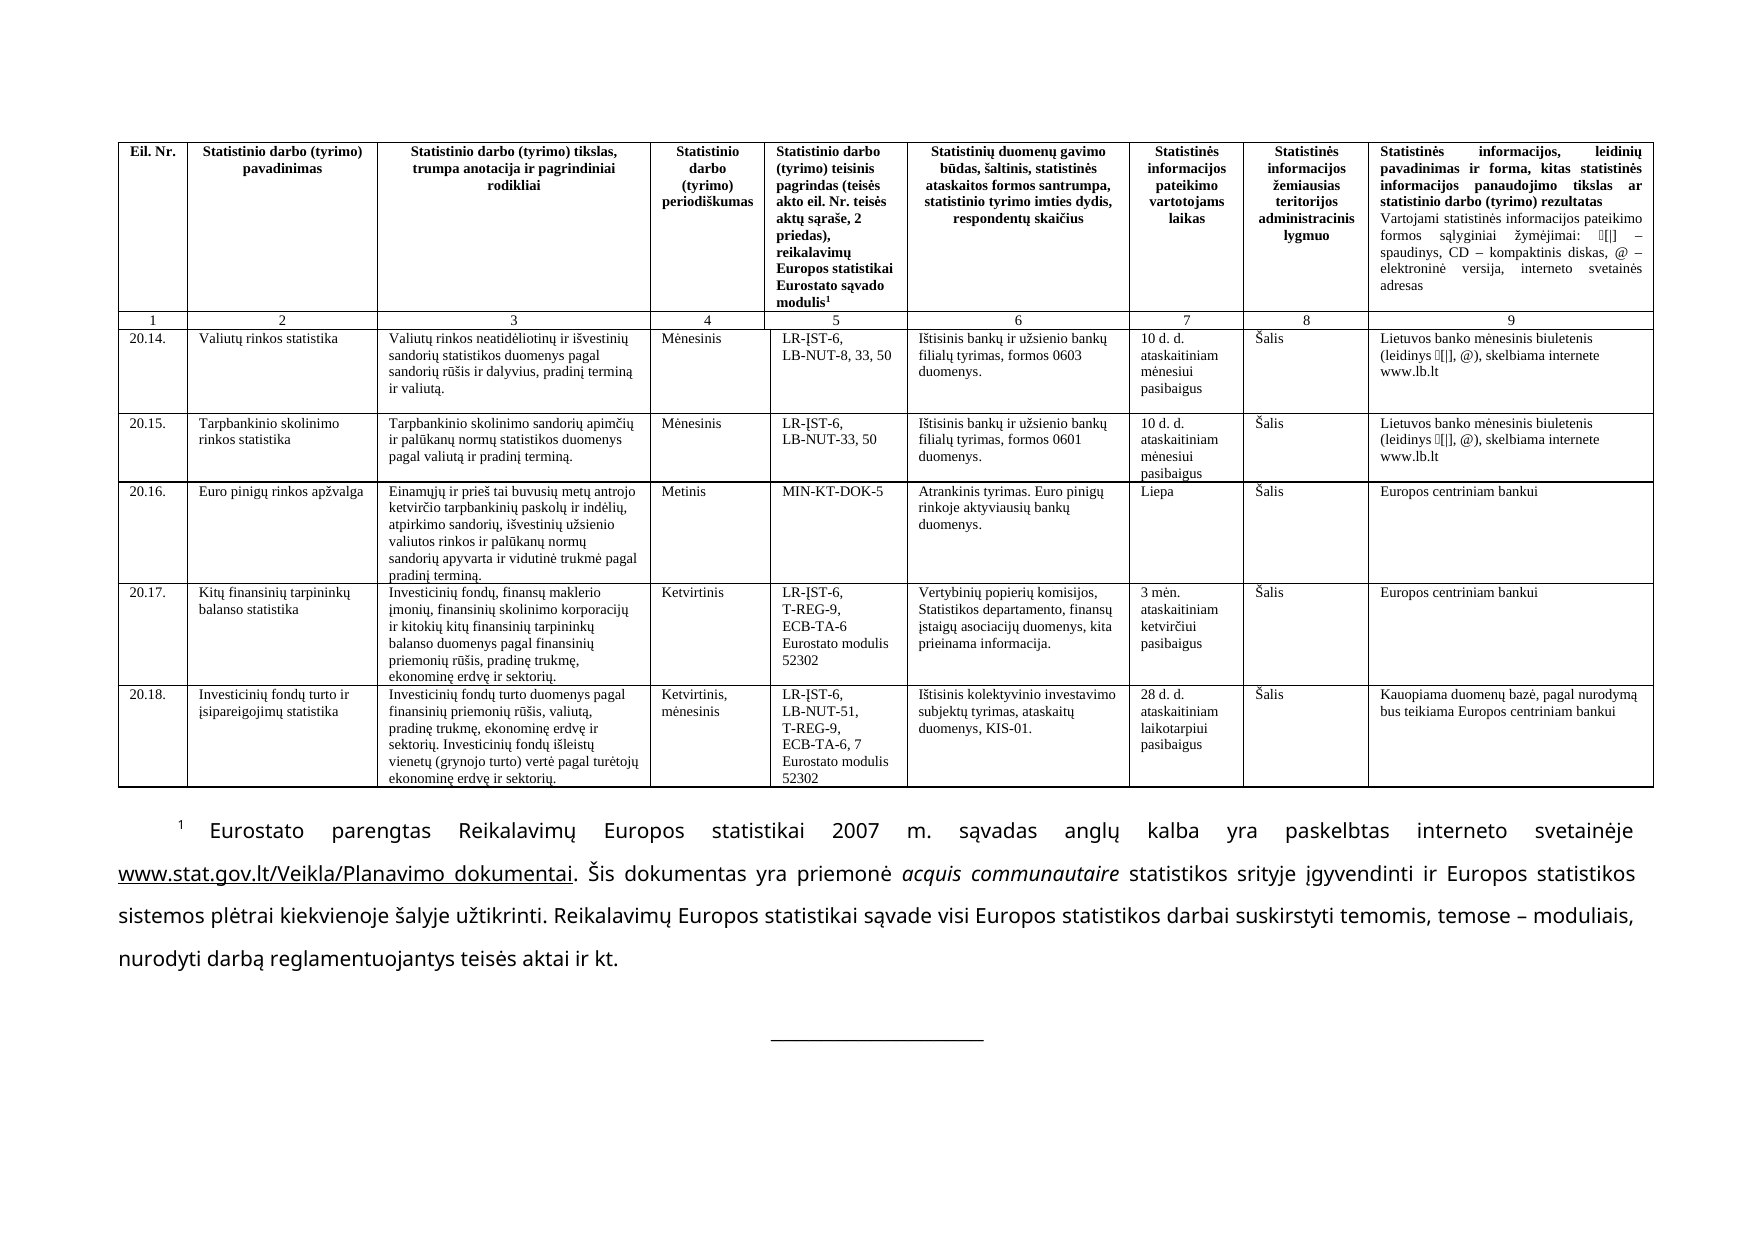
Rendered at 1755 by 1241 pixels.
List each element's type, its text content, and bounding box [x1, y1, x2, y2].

table_cell LR-ĮST-6, T-REG-9, ECB-TA-6 Eurostato modulis 52302 [771, 584, 907, 685]
table_cell Ištisinis bankų ir užsienio bankų filialų tyrimas, formos 0601 duomenys. [908, 414, 1129, 481]
table_cell Liepa [1130, 483, 1243, 583]
table_cell 4 [651, 312, 764, 328]
table_cell Ištisinis kolektyvinio investavimo subjektų tyrimas, ataskaitų duomenys, KIS-01. [908, 686, 1129, 786]
table_cell Šalis [1244, 584, 1368, 685]
table_cell 3 mėn. ataskaitiniam ketvirčiui pasibaigus [1130, 584, 1243, 685]
table_cell 9 [1369, 312, 1653, 328]
table_cell 20.15. [119, 414, 187, 481]
table_cell 20.16. [119, 483, 187, 583]
table_cell Valiutų rinkos neatidėliotinų ir išvestinių sandorių statistikos duomenys pagal sandorių rūšis ir dalyvius, pradinį terminą ir valiutą. [378, 330, 650, 413]
table_cell 3 [378, 312, 650, 328]
table_cell 20.17. [119, 584, 187, 685]
table_cell 7 [1130, 312, 1243, 328]
table_cell 20.18. [119, 686, 187, 786]
table_header Statistinio darbo (tyrimo) pavadinimas [188, 143, 377, 311]
table_header Statistinio darbo (tyrimo) tikslas, trumpa anotacija ir pagrindiniai rodikliai [378, 143, 650, 311]
table_cell 2 [188, 312, 377, 328]
table_cell Ketvirtinis [651, 584, 770, 685]
table_cell Šalis [1244, 483, 1368, 583]
text 1 Eurostato parengtas Reikalavimų Europos statistikai 2007 m. sąvadas anglų kalba yra paskelbtas interneto svetainėje www.stat.gov.lt/Veikla/Planavimo dokumentai. Šis dokumentas yra priemonė acquis communautaire statistikos srityje įgyvendinti ir Europos statistikos sistemos plėtrai kiekvienoje šalyje užtikrinti. Reikalavimų Europos statistikai sąvade visi Europos statistikos darbai suskirstyti temomis, temose – moduliais, nurodyti darbą reglamentuojantys teisės aktai ir kt. [118, 816, 1636, 972]
table_cell 10 d. d. ataskaitiniam mėnesiui pasibaigus [1130, 330, 1243, 413]
table_cell Mėnesinis [651, 414, 770, 481]
table_header Statistinės informacijos žemiausias teritorijos administracinis lygmuo [1244, 143, 1368, 311]
table_cell Lietuvos banko mėnesinis biuletenis (leidinys &[|], @), skelbiama internete www.lb.lt [1369, 330, 1653, 413]
table_cell LR-ĮST-6, LB-NUT-8, 33, 50 [771, 330, 907, 413]
table_cell 6 [908, 312, 1129, 328]
table_cell Šalis [1244, 414, 1368, 481]
table_cell Atrankinis tyrimas. Euro pinigų rinkoje aktyviausių bankų duomenys. [908, 483, 1129, 583]
table_header Eil. Nr. [119, 143, 187, 311]
table_cell Vertybinių popierių komisijos, Statistikos departamento, finansų įstaigų asociacijų duomenys, kita prieinama informacija. [908, 584, 1129, 685]
text _________________ [118, 1015, 1636, 1044]
table_cell Šalis [1244, 330, 1368, 413]
table_header Statistinių duomenų gavimo būdas, šaltinis, statistinės ataskaitos formos santrumpa, statistinio tyrimo imties dydis, respondentų skaičius [908, 143, 1129, 311]
table_header Statistinės informacijos, leidinių pavadinimas ir forma, kitas statistinės informacijos panaudojimo tikslas ar statistinio darbo (tyrimo) rezultatas Vartojami statistinės informacijos pateikimo formos sąlyginiai žymėjimai: [|] – spaudinys, CD – kompaktinis diskas, @ – elektroninė versija, interneto svetainės adresas [1369, 143, 1653, 311]
table_cell Valiutų rinkos statistika [188, 330, 377, 413]
table_cell Tarpbankinio skolinimo sandorių apimčių ir palūkanų normų statistikos duomenys pagal valiutą ir pradinį terminą. [378, 414, 650, 481]
table_cell Kitų finansinių tarpininkų balanso statistika [188, 584, 377, 685]
table_cell MIN-KT-DOK-5 [771, 483, 907, 583]
table_cell Europos centriniam bankui [1369, 584, 1653, 685]
table_cell LR-ĮST-6, LB-NUT-33, 50 [771, 414, 907, 481]
table_cell Euro pinigų rinkos apžvalga [188, 483, 377, 583]
table_cell Investicinių fondų, finansų maklerio įmonių, finansinių skolinimo korporacijų ir kitokių kitų finansinių tarpininkų balanso duomenys pagal finansinių priemonių rūšis, pradinę trukmę, ekonominę erdvę ir sektorių. [378, 584, 650, 685]
table_cell 10 d. d. ataskaitiniam mėnesiui pasibaigus [1130, 414, 1243, 481]
table_cell 1 [119, 312, 187, 328]
table_cell 20.14. [119, 330, 187, 413]
table_cell Šalis [1244, 686, 1368, 786]
table_cell Ketvirtinis, mėnesinis [651, 686, 770, 786]
table_cell Investicinių fondų turto ir įsipareigojimų statistika [188, 686, 377, 786]
table_cell Europos centriniam bankui [1369, 483, 1653, 583]
table_cell Metinis [651, 483, 770, 583]
table_header Statistinio darbo (tyrimo) periodiškumas [651, 143, 764, 311]
table_header Statistinės informacijos pateikimo vartotojams laikas [1130, 143, 1243, 311]
table_cell 8 [1244, 312, 1368, 328]
table_cell Mėnesinis [651, 330, 770, 413]
table_cell 5 [765, 312, 907, 328]
table_header Statistinio darbo (tyrimo) teisinis pagrindas (teisės akto eil. Nr. teisės aktų sąraše, 2 priedas), reikalavimų Europos statistikai Eurostato sąvado modulis1 [765, 143, 907, 311]
table_cell Lietuvos banko mėnesinis biuletenis (leidinys &[|], @), skelbiama internete www.lb.lt [1369, 414, 1653, 481]
table_cell 28 d. d. ataskaitiniam laikotarpiui pasibaigus [1130, 686, 1243, 786]
table_cell Tarpbankinio skolinimo rinkos statistika [188, 414, 377, 481]
table_cell Investicinių fondų turto duomenys pagal finansinių priemonių rūšis, valiutą, pradinę trukmę, ekonominę erdvę ir sektorių. Investicinių fondų išleistų vienetų (grynojo turto) vertė pagal turėtojų ekonominę erdvę ir sektorių. [378, 686, 650, 786]
table_cell Einamųjų ir prieš tai buvusių metų antrojo ketvirčio tarpbankinių paskolų ir indėlių, atpirkimo sandorių, išvestinių užsienio valiutos rinkos ir palūkanų normų sandorių apyvarta ir vidutinė trukmė pagal pradinį terminą. [378, 483, 650, 583]
table_cell Kauopiama duomenų bazė, pagal nurodymą bus teikiama Europos centriniam bankui [1369, 686, 1653, 786]
table_cell LR-ĮST-6, LB-NUT-51, T-REG-9, ECB-TA-6, 7 Eurostato modulis 52302 [771, 686, 907, 786]
table_cell Ištisinis bankų ir užsienio bankų filialų tyrimas, formos 0603 duomenys. [908, 330, 1129, 413]
